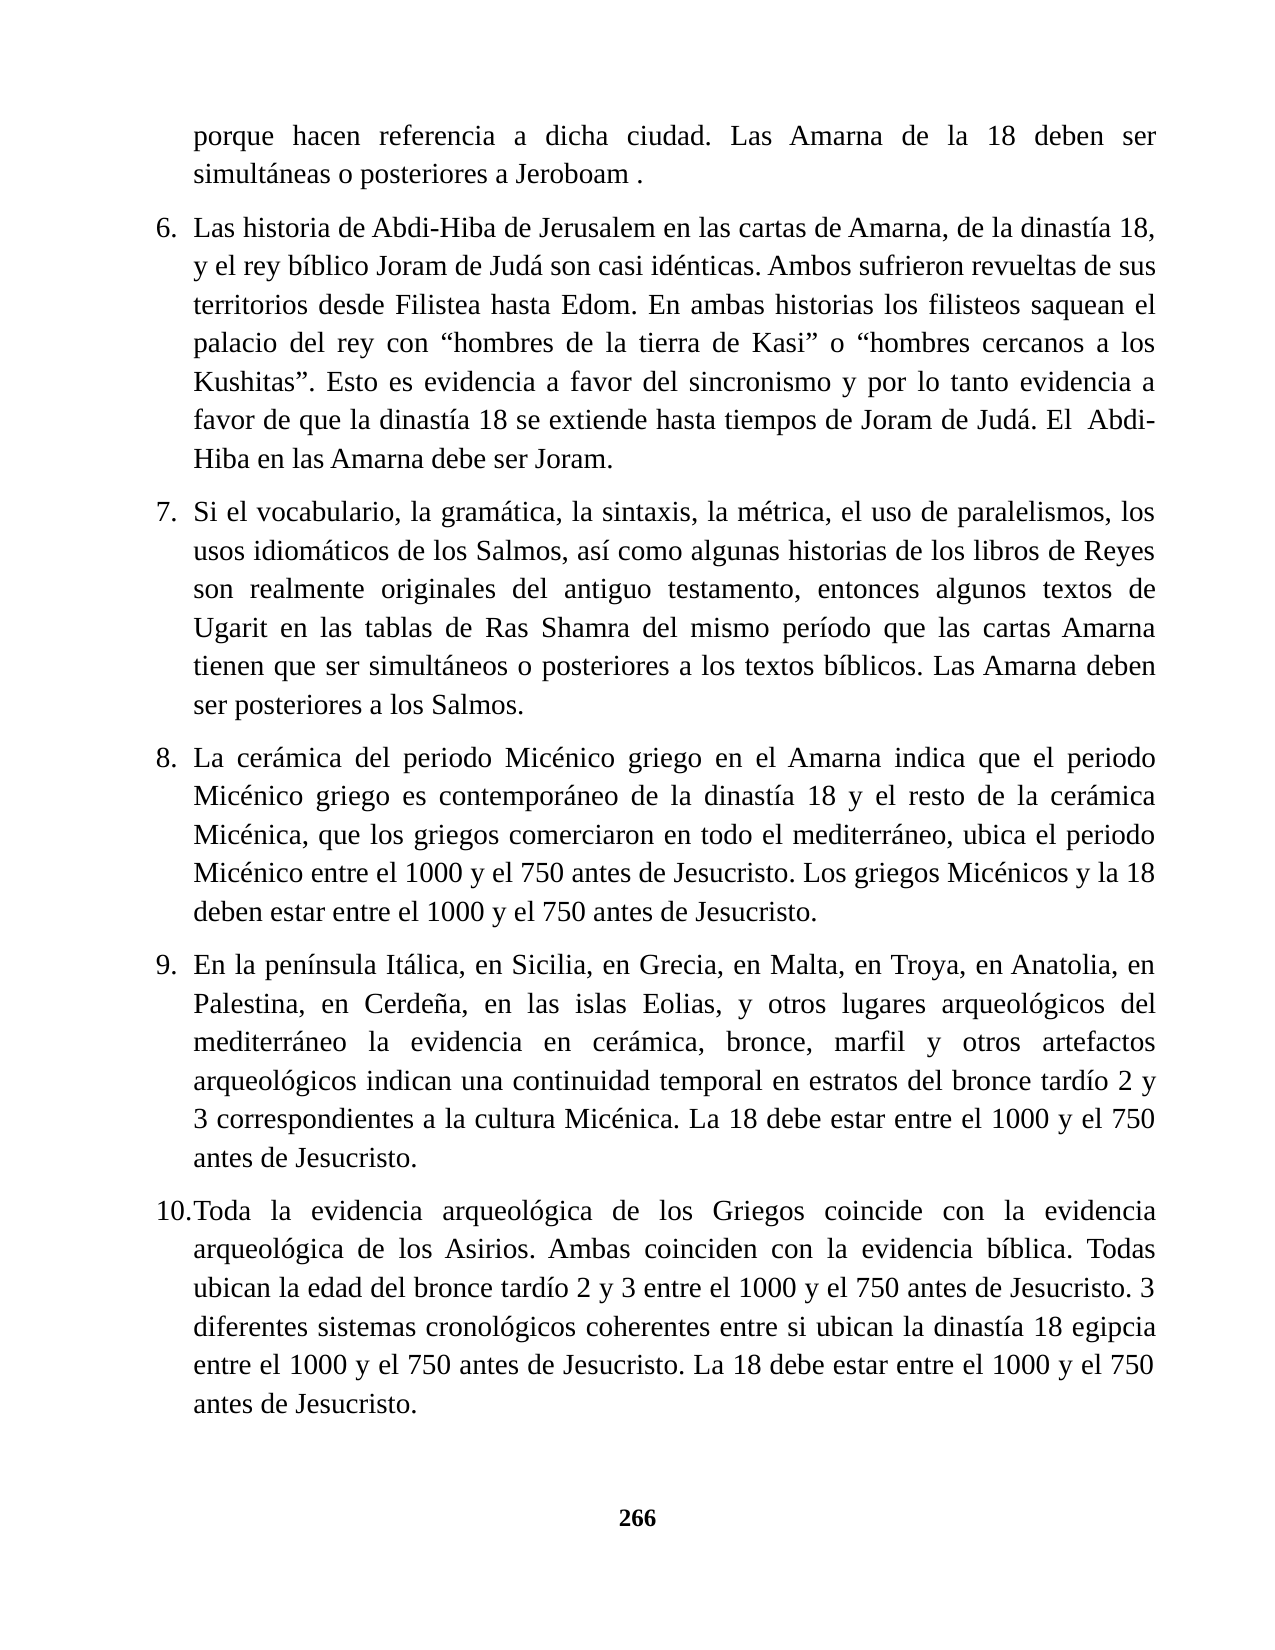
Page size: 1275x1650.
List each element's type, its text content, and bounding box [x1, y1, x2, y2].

list Las historia de Abdi-Hiba de Jerusalem en las cartas de Amarna, de la dinastía 18, y el rey bíblico Joram de Judá son casi idénticas. Ambos sufrieron revueltas de sus territorios desde Filistea hasta Edom. En ambas historias los filisteos saquean el palacio del rey con “hombres de la tierra de Kasi” o “hombres cercanos a los Kushitas”. Esto es evidencia a favor del sincronismo y por lo tanto evidencia a favor de que la dinastía 18 se extiende hasta tiempos de Joram de Judá. El Abdi-Hiba en las Amarna debe ser Joram. [156, 210, 1157, 474]
list Toda la evidencia arqueológica de los Griegos coincide con la evidencia arqueológica de los Asirios. Ambas coinciden con la evidencia bíblica. Todas ubican la edad del bronce tardío 2 y 3 entre el 1000 y el 750 antes de Jesucristo. 3 diferentes sistemas cronológicos coherentes entre si ubican la dinastía 18 egipcia entre el 1000 y el 750 antes de Jesucristo. La 18 debe estar entre el 1000 y el 750 antes de Jesucristo. [156, 1193, 1157, 1419]
list En la península Itálica, en Sicilia, en Grecia, en Malta, en Troya, en Anatolia, en Palestina, en Cerdeña, en las islas Eolias, y otros lugares arqueológicos del mediterráneo la evidencia en cerámica, bronce, marfil y otros artefactos arqueológicos indican una continuidad temporal en estratos del bronce tardío 2 y 3 correspondientes a la cultura Micénica. La 18 debe estar entre el 1000 y el 750 antes de Jesucristo. [156, 947, 1157, 1173]
list porque hacen referencia a dicha ciudad. Las Amarna de la 18 deben ser simultáneas o posteriores a Jeroboam . [156, 118, 1157, 190]
list Si el vocabulario, la gramática, la sintaxis, la métrica, el uso de paralelismos, los usos idiomáticos de los Salmos, así como algunas historias de los libros de Reyes son realmente originales del antiguo testamento, entonces algunos textos de Ugarit en las tablas de Ras Shamra del mismo período que las cartas Amarna tienen que ser simultáneos o posteriores a los textos bíblicos. Las Amarna deben ser posteriores a los Salmos. [156, 494, 1157, 720]
list La cerámica del periodo Micénico griego en el Amarna indica que el periodo Micénico griego es contemporáneo de la dinastía 18 y el resto de la cerámica Micénica, que los griegos comerciaron en todo el mediterráneo, ubica el periodo Micénico entre el 1000 y el 750 antes de Jesucristo. Los griegos Micénicos y la 18 deben estar entre el 1000 y el 750 antes de Jesucristo. [156, 740, 1157, 928]
